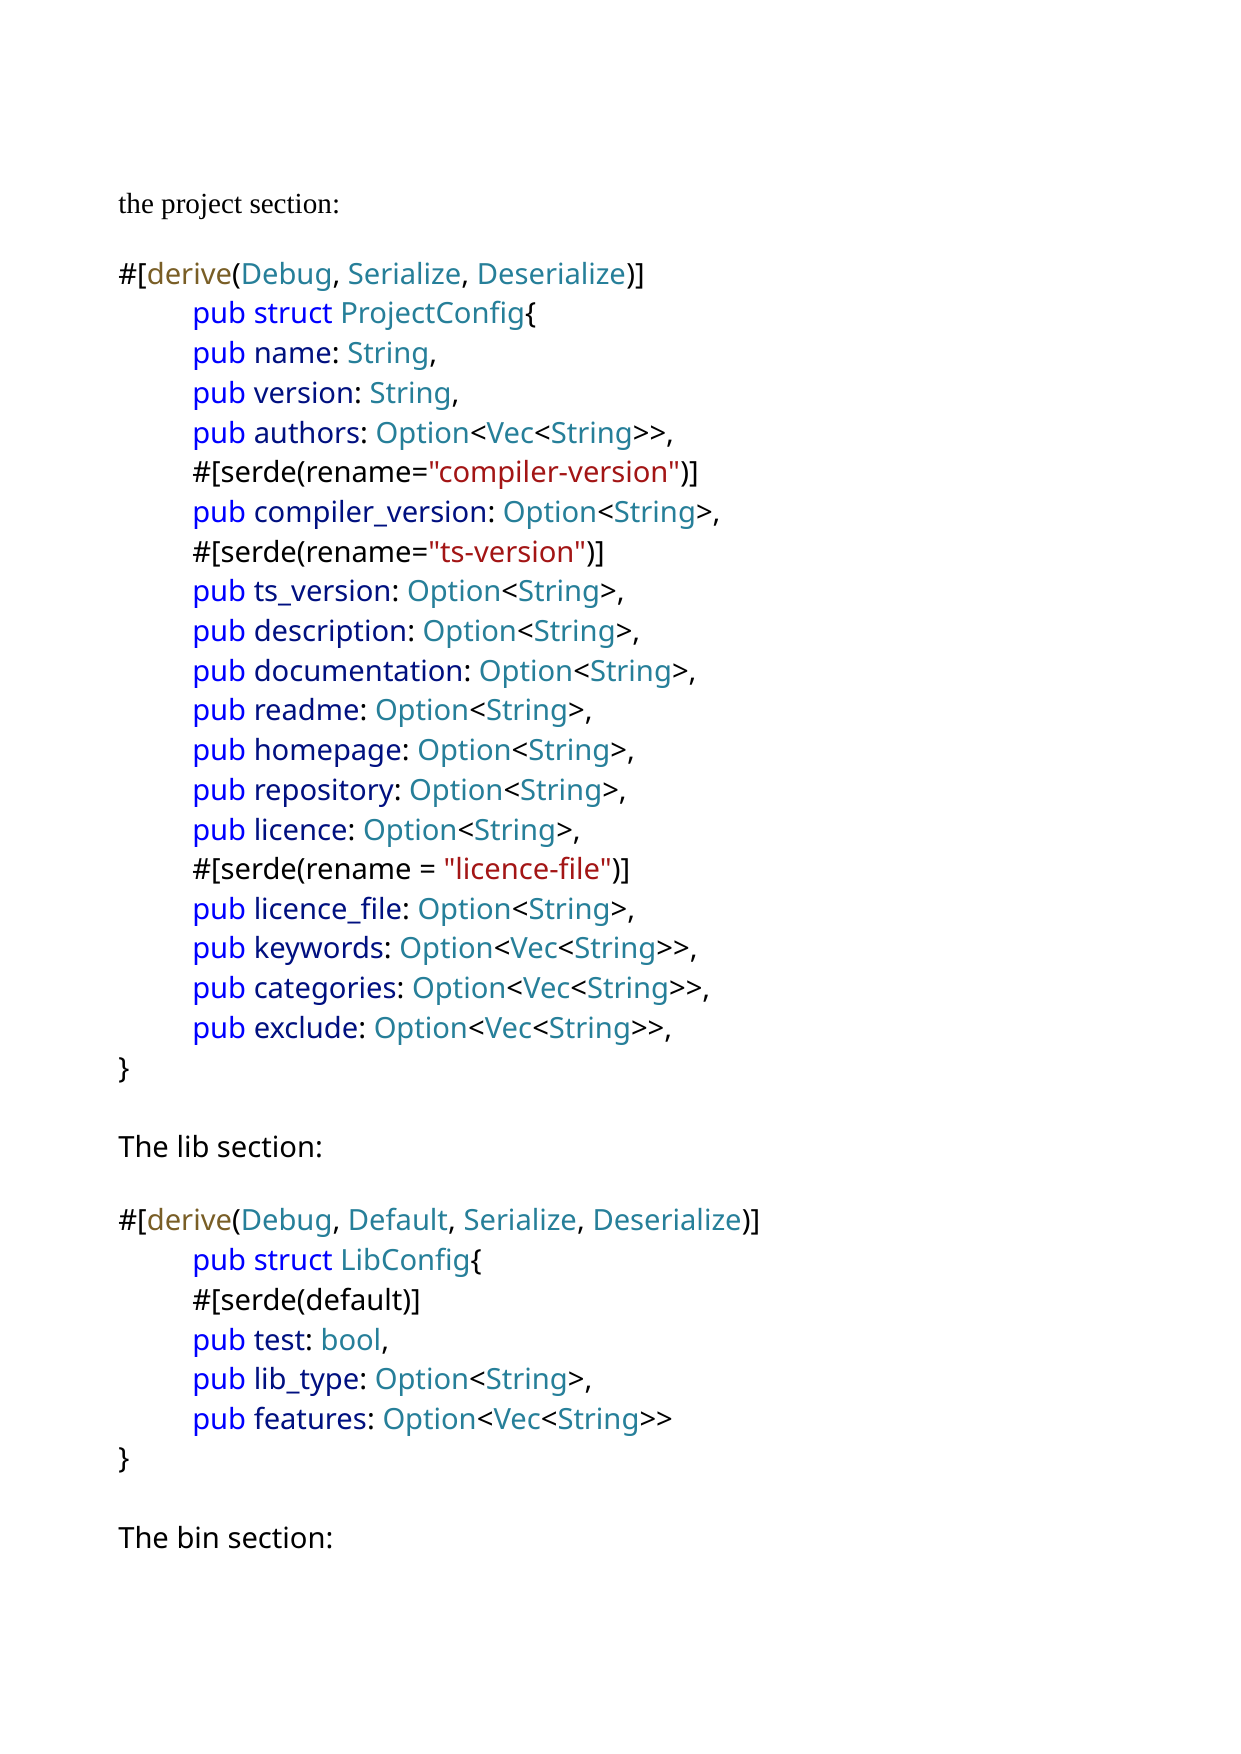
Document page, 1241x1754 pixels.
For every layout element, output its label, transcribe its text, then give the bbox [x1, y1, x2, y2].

text #[serde(rename = "licence-file")] [118, 848, 1122, 888]
text pub categories: Option<Vec<String>>, [118, 967, 1122, 1007]
text } [118, 1438, 1122, 1477]
text #[serde(rename="compiler-version")] [118, 452, 1122, 491]
text pub struct ProjectConfig{ [118, 293, 1122, 332]
text pub features: Option<Vec<String>> [118, 1398, 1122, 1438]
text pub licence: Option<String>, [118, 809, 1122, 848]
text #[derive(Debug, Default, Serialize, Deserialize)] [118, 1200, 1122, 1239]
text pub test: bool, [118, 1319, 1122, 1358]
text #[serde(default)] [118, 1279, 1122, 1319]
text pub description: Option<String>, [118, 610, 1122, 650]
text pub documentation: Option<String>, [118, 650, 1122, 690]
text #[derive(Debug, Serialize, Deserialize)] [118, 253, 1122, 293]
text pub repository: Option<String>, [118, 769, 1122, 809]
text The lib section: [118, 1126, 1122, 1166]
text pub ts_version: Option<String>, [118, 571, 1122, 610]
text pub keywords: Option<Vec<String>>, [118, 928, 1122, 967]
text pub compiler_version: Option<String>, [118, 491, 1122, 531]
text pub authors: Option<Vec<String>>, [118, 412, 1122, 452]
text pub exclude: Option<Vec<String>>, [118, 1007, 1122, 1047]
text } [118, 1047, 1122, 1087]
text pub lib_type: Option<String>, [118, 1358, 1122, 1398]
text the project section: [118, 186, 1122, 219]
text pub readme: Option<String>, [118, 690, 1122, 729]
text pub name: String, [118, 332, 1122, 372]
text The bin section: [118, 1517, 1122, 1557]
text #[serde(rename="ts-version")] [118, 531, 1122, 571]
text pub struct LibConfig{ [118, 1239, 1122, 1279]
text pub homepage: Option<String>, [118, 729, 1122, 769]
text pub version: String, [118, 372, 1122, 412]
text pub licence_file: Option<String>, [118, 888, 1122, 928]
